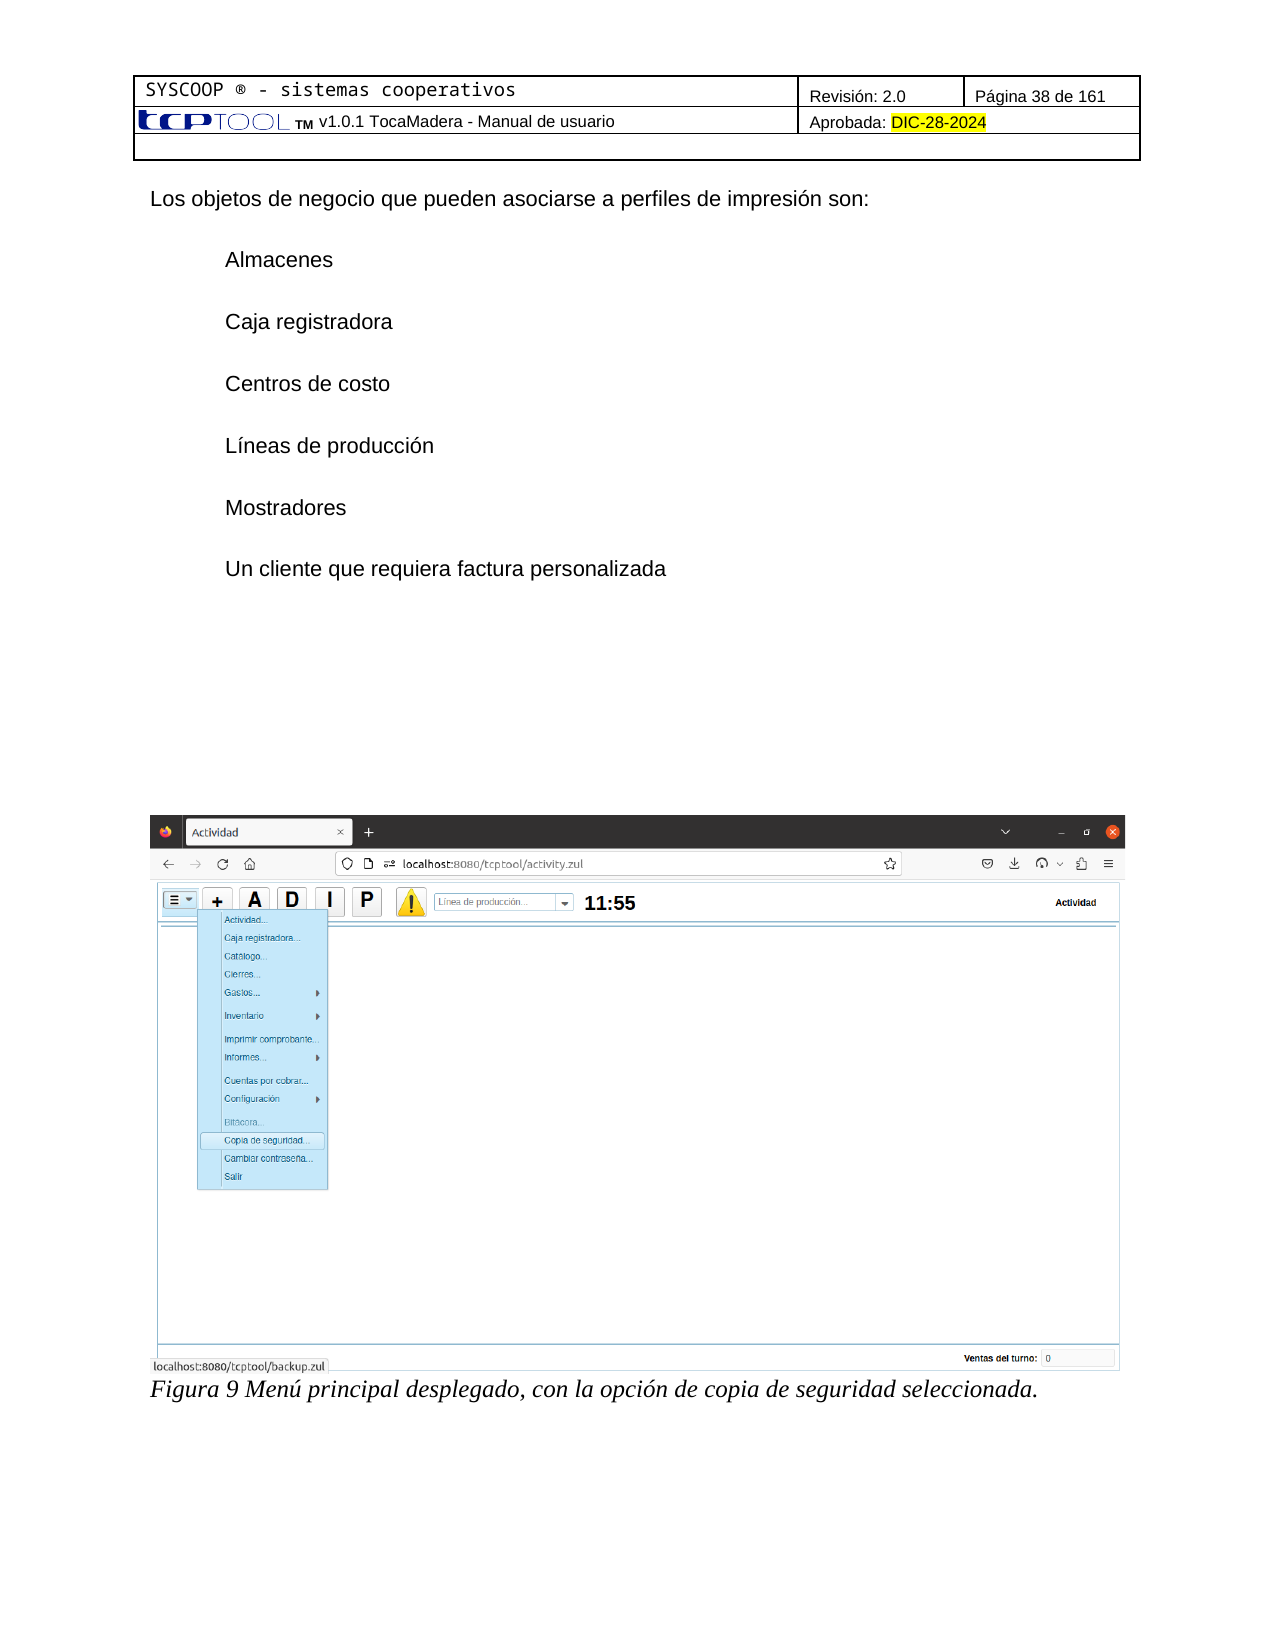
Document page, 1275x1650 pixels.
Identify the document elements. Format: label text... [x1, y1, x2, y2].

text Caja registradora [150, 309, 1125, 334]
text Almacenes [150, 247, 1125, 273]
text Mostradores [150, 494, 1125, 520]
text Centros de costo [150, 371, 1125, 396]
text Un cliente que requiera factura personalizada [150, 556, 1125, 581]
text Figura 9 Menú principal desplegado, con la opción de copia de seguridad seleccionada. [150, 1374, 1125, 1403]
text Líneas de producción [150, 433, 1125, 458]
picture [138, 110, 290, 130]
picture [150, 815, 1125, 1374]
text Los objetos de negocio que pueden asociarse a perfiles de impresión son: [150, 186, 1125, 211]
